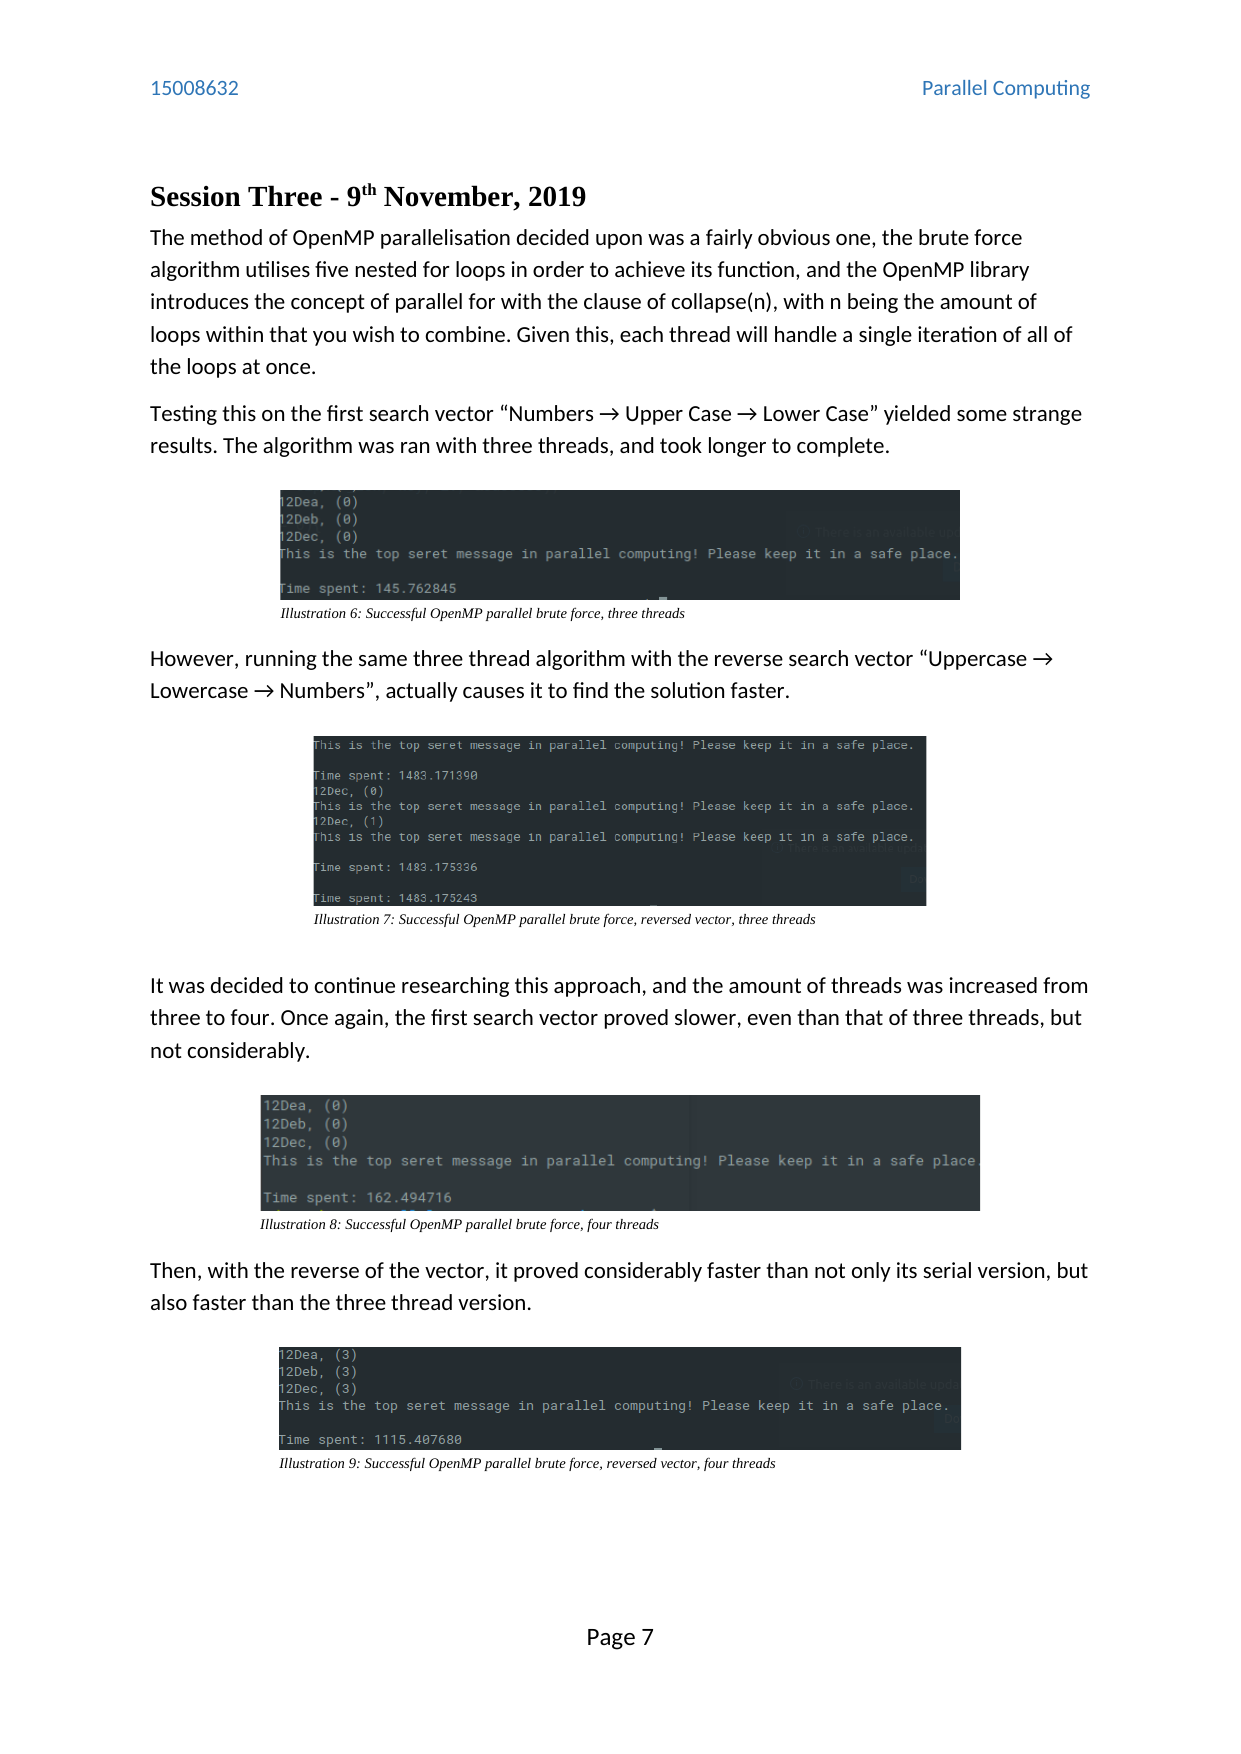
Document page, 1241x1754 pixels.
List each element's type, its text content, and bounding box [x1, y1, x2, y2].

picture [313, 736, 927, 906]
text The method of OpenMP parallelisation decided upon was a fairly obvious one, the brute force algorithm utilises five nested for loops in order to achieve its function, and the OpenMP library introduces the concept of parallel for with the clause of collapse(n), with n being the amount of loops within that you wish to combine. Given this, each thread will handle a single iteration of all of the loops at once. [150, 223, 1090, 380]
text Illustration 7: Successful OpenMP parallel brute force, reversed vector, three threads [314, 906, 927, 928]
text However, running the same three thread algorithm with the reverse search vector “Uppercase → Lowercase → Numbers”, actually causes it to find the solution faster. [150, 478, 1090, 705]
picture [279, 1347, 962, 1450]
picture [260, 1095, 981, 1211]
text Then, with the reverse of the vector, it proved considerably faster than not only its serial version, but also faster than the three thread version. [150, 1082, 1090, 1316]
picture [280, 490, 960, 600]
text Illustration 9: Successful OpenMP parallel brute force, reversed vector, four threads [279, 1450, 961, 1472]
text Testing this on the first search vector “Numbers → Upper Case → Lower Case” yielded some strange results. The algorithm was ran with three threads, and took longer to complete. [150, 399, 1090, 459]
text It was decided to continue researching this approach, and the amount of threads was increased from three to four. Once again, the first search vector proved slower, even than that of three threads, but not considerably. [150, 971, 1090, 1064]
text Illustration 6: Successful OpenMP parallel brute force, three threads [280, 600, 960, 622]
subtitle Session Three - 9th November, 2019 [150, 179, 1090, 213]
text Illustration 8: Successful OpenMP parallel brute force, four threads [260, 1211, 980, 1233]
